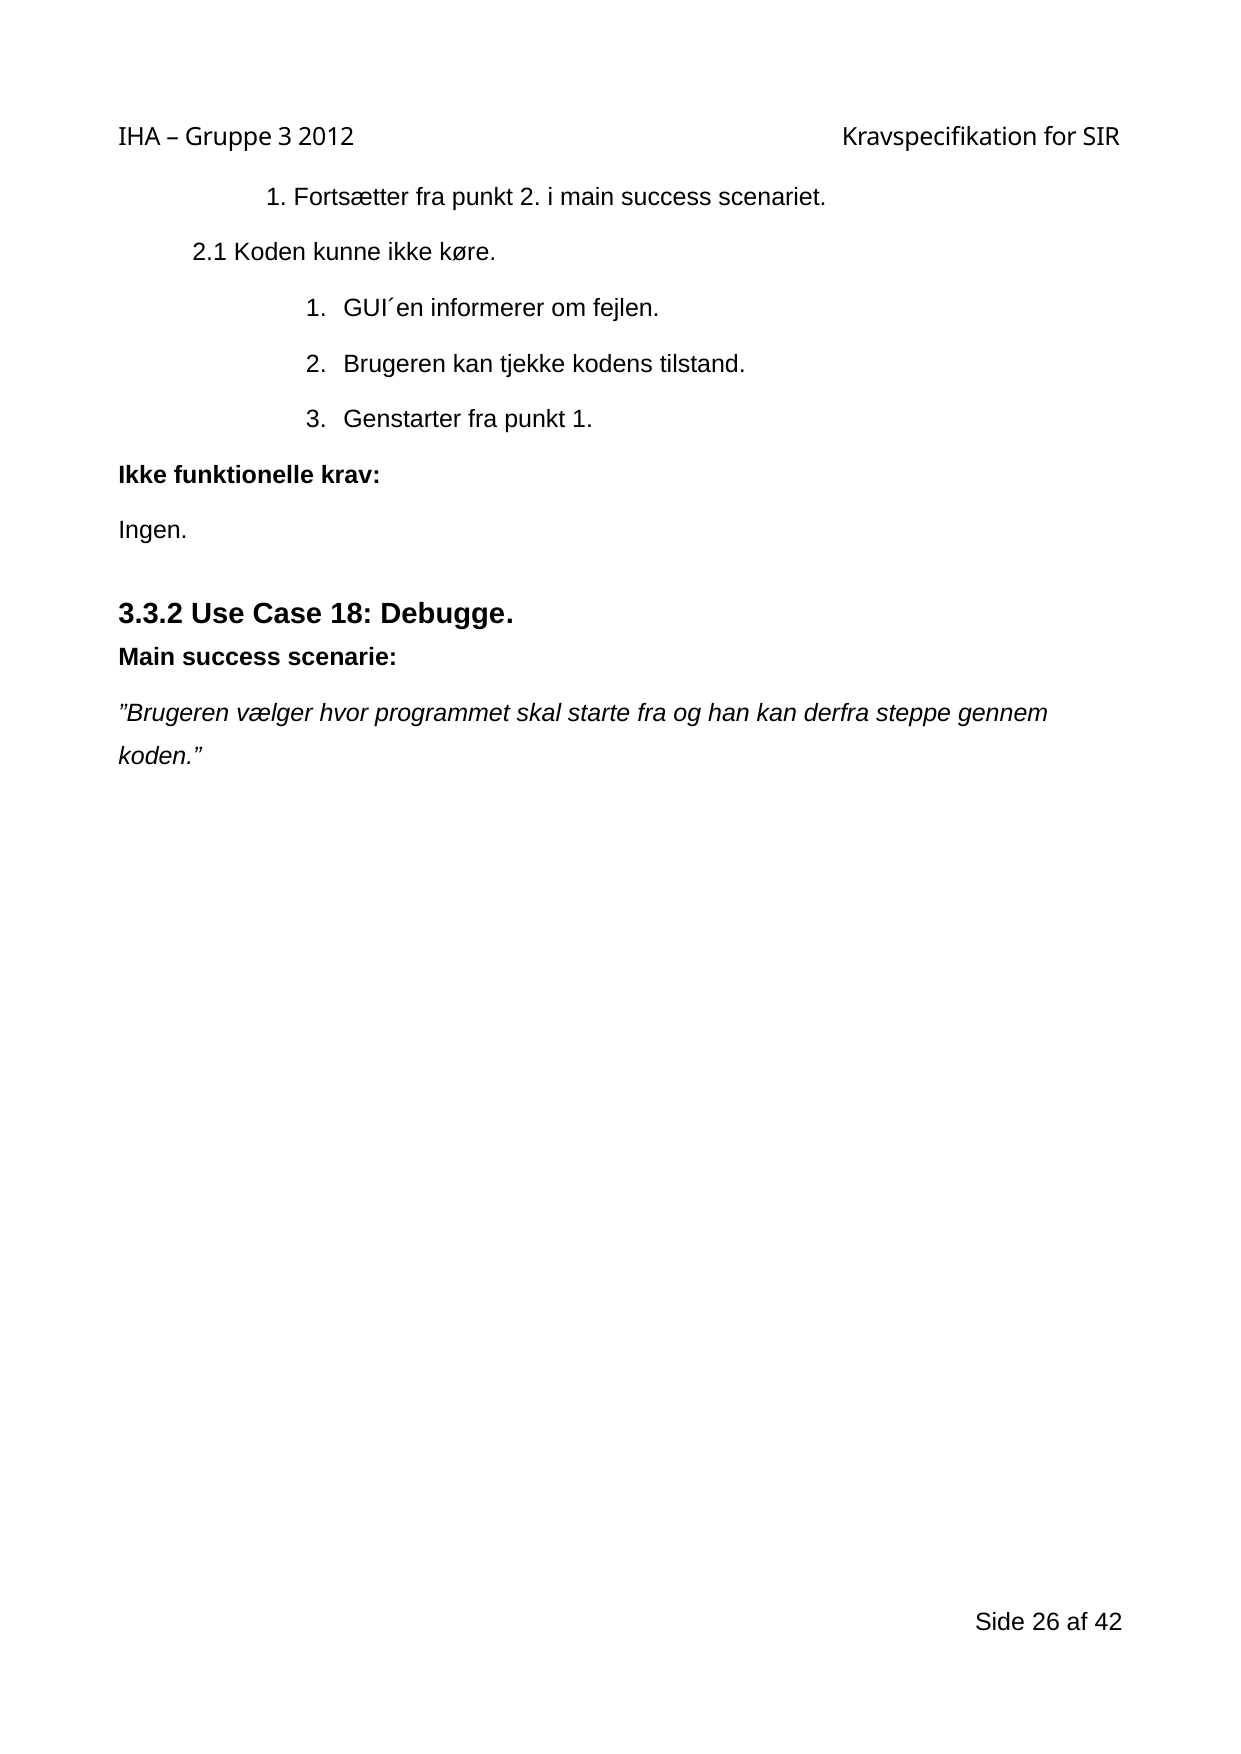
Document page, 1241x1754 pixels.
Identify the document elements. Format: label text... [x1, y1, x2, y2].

list GUI´en informerer om fejlen. [306, 293, 1122, 322]
text Ikke funktionelle krav: [118, 460, 1122, 488]
text ”Brugeren vælger hvor programmet skal starte fra og han kan derfra steppe gennem koden.” [118, 698, 1122, 769]
text Main success scenarie: [118, 642, 1122, 671]
list Brugeren kan tjekke kodens tilstand. [306, 348, 1122, 377]
text 2.1 Koden kunne ikke køre. [118, 237, 1122, 266]
list Genstarter fra punkt 1. [306, 404, 1122, 433]
subtitle 3.3.2 Use Case 18: Debugge. [118, 596, 1122, 629]
text 1. Fortsætter fra punkt 2. i main success scenariet. [118, 182, 1122, 210]
text Ingen. [118, 515, 1122, 544]
